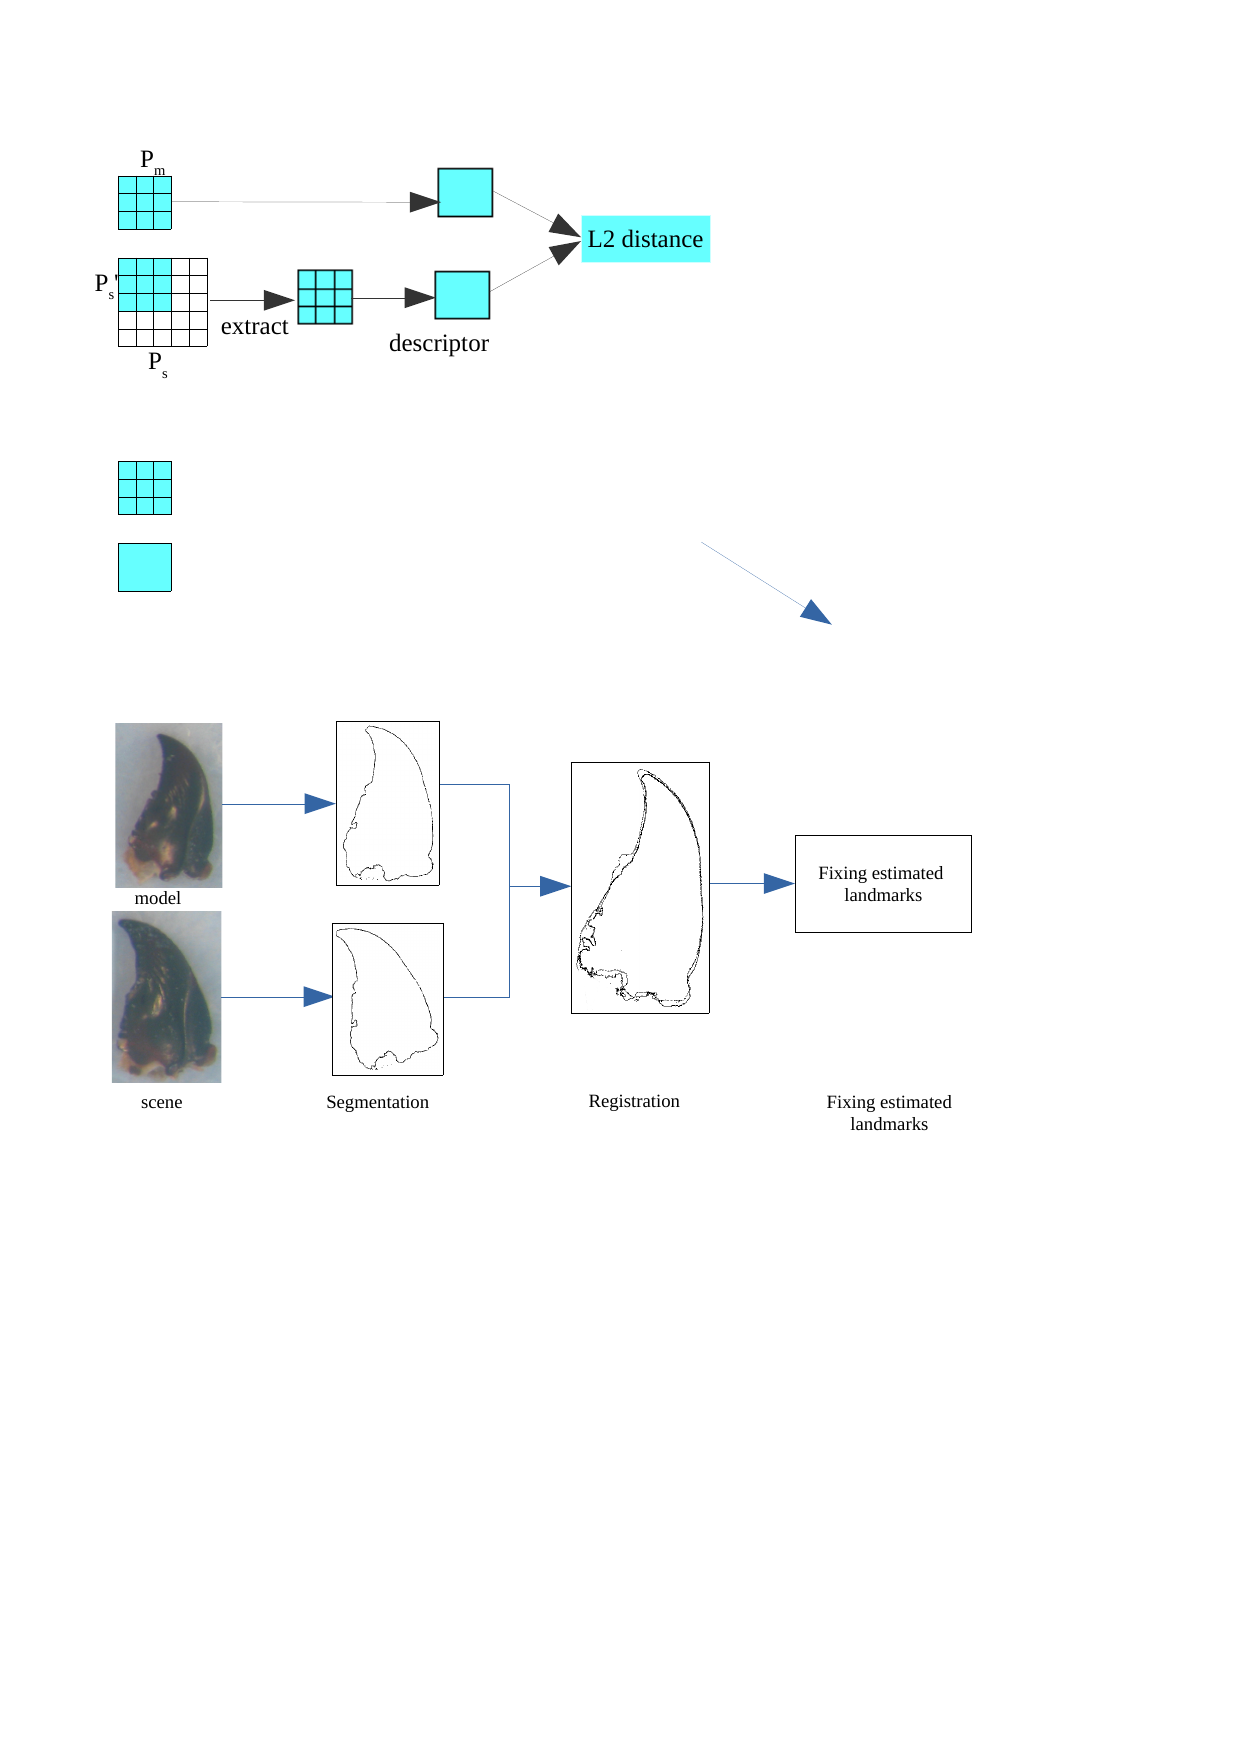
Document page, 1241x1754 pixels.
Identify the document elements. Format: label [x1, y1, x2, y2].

picture [573, 764, 706, 1010]
picture [111, 911, 222, 1083]
table_header [154, 177, 171, 193]
picture [335, 925, 440, 1072]
table_cell [137, 276, 153, 293]
table_header [154, 462, 171, 479]
table_cell [172, 276, 189, 293]
table_header [119, 177, 136, 193]
table_cell [154, 212, 171, 229]
table_cell [190, 330, 207, 346]
table_header [172, 259, 189, 275]
table_cell [119, 480, 136, 497]
table_cell [154, 276, 171, 293]
picture [433, 166, 503, 224]
table_header [119, 544, 171, 591]
table_cell [137, 212, 153, 229]
table_header [137, 462, 153, 479]
table_cell [154, 294, 171, 311]
table_cell [154, 480, 171, 497]
table_cell [119, 294, 136, 311]
table_cell [172, 312, 189, 328]
table_header [119, 259, 136, 275]
table_cell [119, 194, 136, 211]
table_cell [137, 294, 153, 311]
table_header [154, 259, 171, 275]
picture [115, 723, 223, 888]
table_cell [137, 194, 153, 211]
table_cell [154, 498, 171, 514]
table_cell [154, 194, 171, 211]
table_cell [119, 276, 136, 293]
table_cell [137, 330, 153, 346]
table_cell [119, 212, 136, 229]
table_header [137, 259, 153, 275]
table_header [137, 177, 153, 193]
table_cell [190, 312, 207, 328]
table_cell [154, 312, 171, 328]
table_header [190, 259, 207, 275]
picture [293, 265, 358, 328]
table_cell [154, 330, 171, 346]
table_header [119, 462, 136, 479]
table_cell [137, 498, 153, 514]
table_cell [137, 480, 153, 497]
picture [338, 723, 436, 882]
table_cell [119, 498, 136, 514]
table_cell [172, 330, 189, 346]
table_cell [172, 294, 189, 311]
picture [430, 268, 500, 326]
table_cell [190, 276, 207, 293]
table_cell [190, 294, 207, 311]
table_cell [119, 312, 136, 328]
table_cell [119, 330, 136, 346]
table_cell [137, 312, 153, 328]
